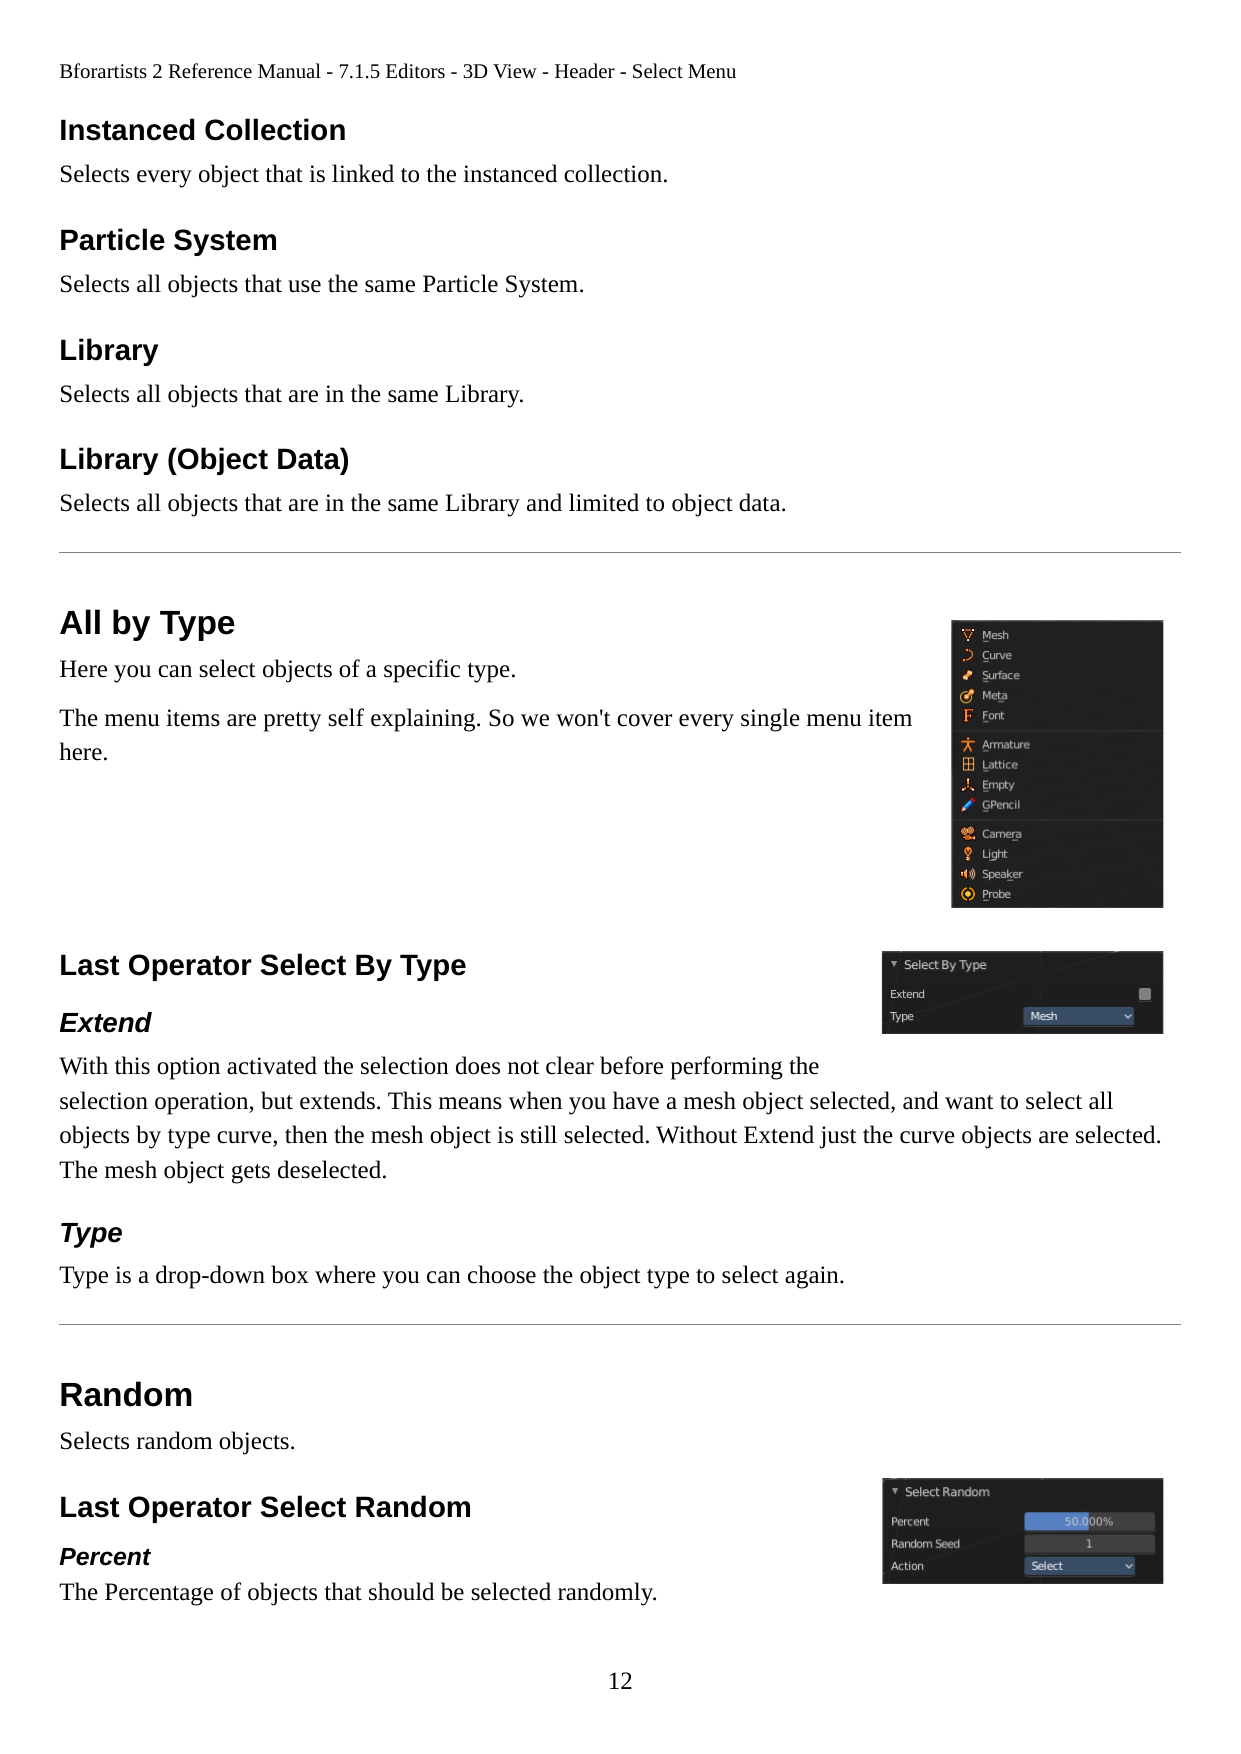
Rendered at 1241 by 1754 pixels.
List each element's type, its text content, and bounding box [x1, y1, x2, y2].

text Selects all objects that are in the same Library. [59, 379, 1181, 407]
text Here you can select objects of a specific type. [59, 654, 951, 682]
text Selects every object that is linked to the instanced collection. [59, 159, 1181, 188]
text Selects random objects. [59, 1426, 1181, 1454]
text The Percentage of objects that should be selected randomly. [59, 1577, 1181, 1606]
subtitle Random [59, 1375, 1181, 1413]
subtitle [1164, 1489, 1181, 1523]
text Type is a drop-down box where you can choose the object type to select again. [59, 1261, 1181, 1289]
picture [951, 620, 1164, 908]
text Selects all objects that are in the same Library and limited to object data. [59, 488, 1181, 517]
subtitle [1164, 1542, 1181, 1571]
subtitle Library [59, 332, 1181, 366]
subtitle All by Type [59, 603, 1181, 641]
subtitle Percent [59, 1542, 882, 1571]
subtitle Extend [59, 1007, 1181, 1039]
text With this option activated the selection does not clear before performing the selection operation, but extends. This means when you have a mesh object selected, and want to select all objects by type curve, then the mesh object is still selected. Without Extend just the curve objects are selected. The mesh object gets deselected. [59, 1051, 1181, 1183]
subtitle Type [59, 1216, 1181, 1248]
subtitle Last Operator Select By Type [59, 948, 1181, 982]
subtitle Instanced Collection [59, 113, 1181, 146]
text The menu items are pretty self explaining. So we won't cover every single menu item here. [59, 703, 951, 766]
text Selects all objects that use the same Particle System. [59, 269, 1181, 297]
picture [881, 951, 1164, 1034]
picture [882, 1478, 1164, 1584]
subtitle Last Operator Select Random [59, 1489, 882, 1523]
subtitle Library (Object Data) [59, 442, 1181, 476]
subtitle Particle System [59, 222, 1181, 256]
